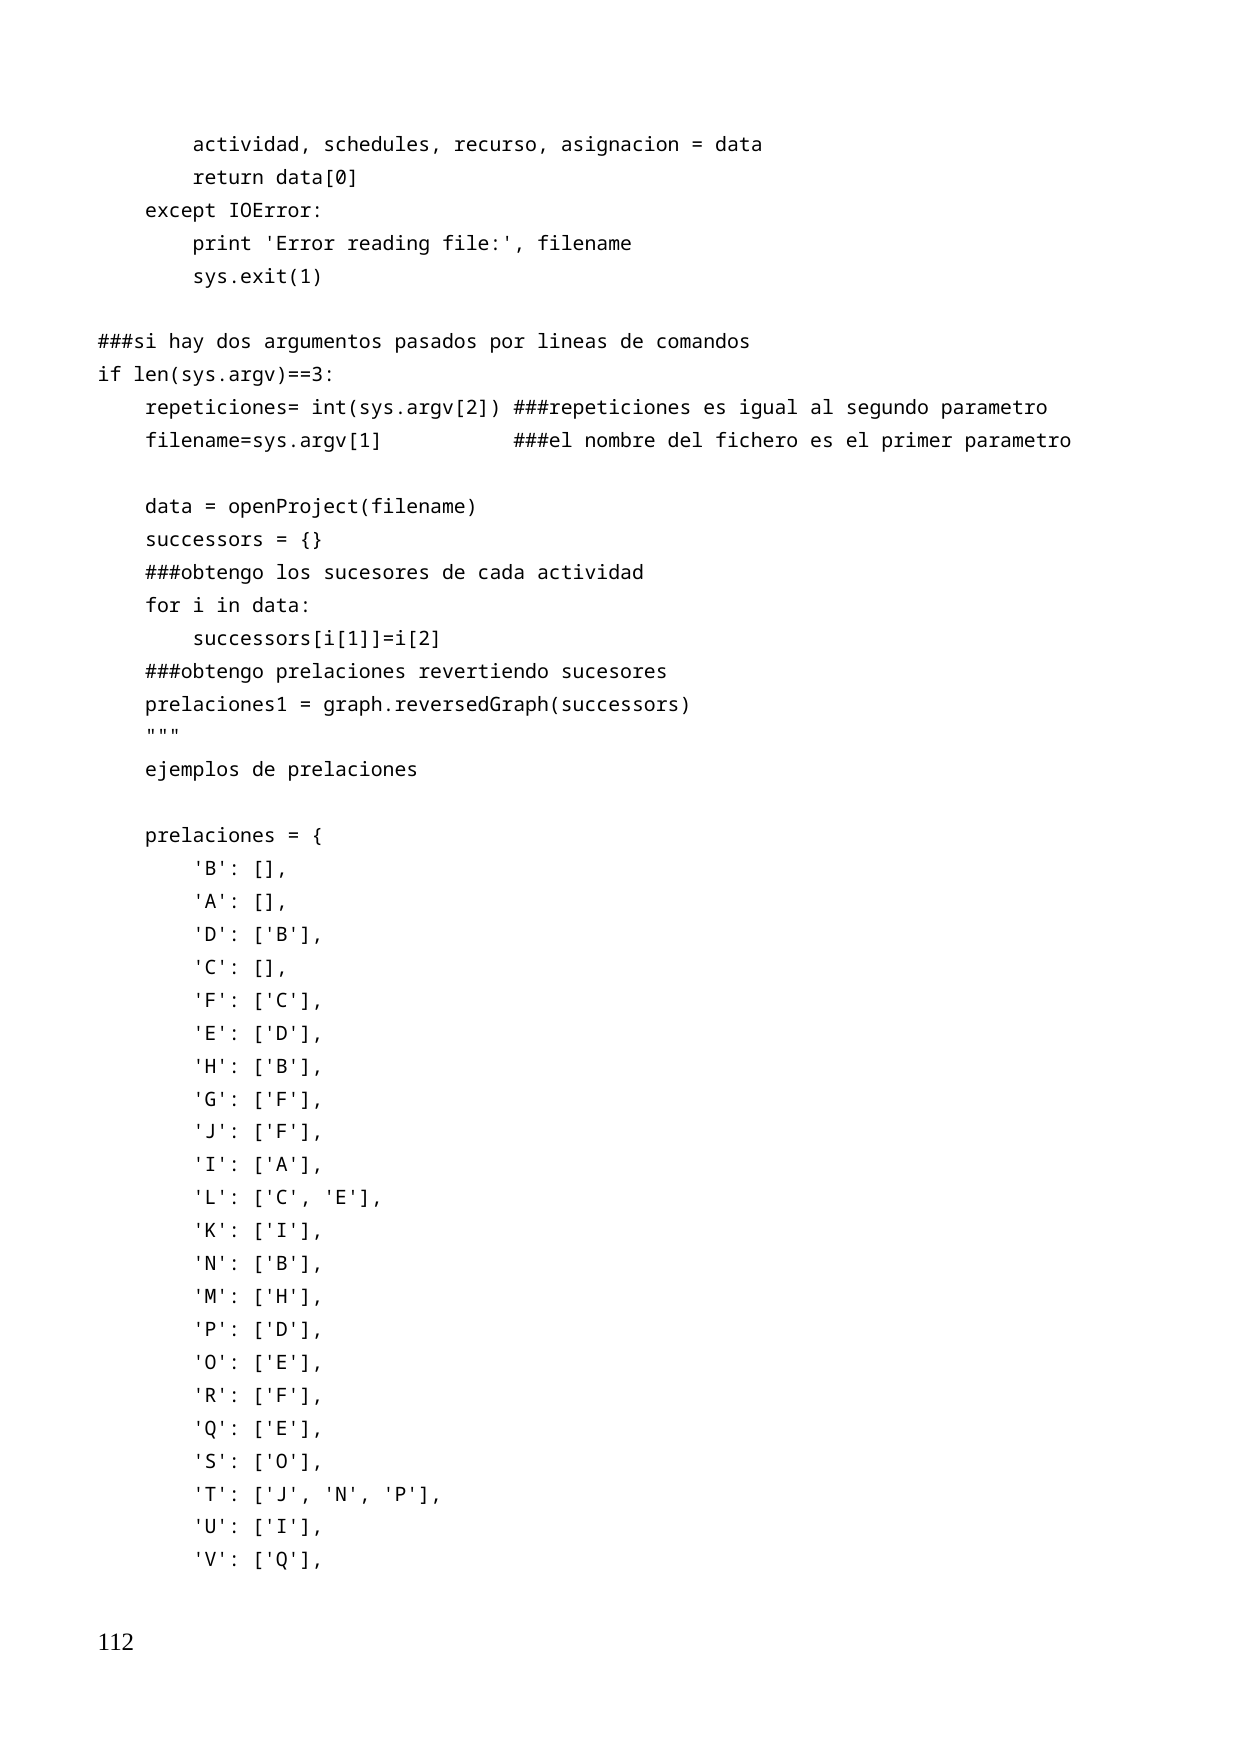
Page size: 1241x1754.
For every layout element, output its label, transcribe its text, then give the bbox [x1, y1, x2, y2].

text actividad, schedules, recurso, asignacion = data [97, 130, 1113, 157]
text 'U': ['I'], [97, 1513, 1113, 1540]
text 'L': ['C', 'E'], [97, 1184, 1113, 1211]
text 'O': ['E'], [97, 1348, 1113, 1375]
text 'B': [], [97, 854, 1113, 881]
text data = openProject(filename) [97, 492, 1113, 519]
text 'P': ['D'], [97, 1315, 1113, 1342]
text prelaciones1 = graph.reversedGraph(successors) [97, 690, 1113, 717]
text for i in data: [97, 591, 1113, 618]
text 'V': ['Q'], [97, 1546, 1113, 1573]
text ###obtengo los sucesores de cada actividad [97, 558, 1113, 585]
text 'K': ['I'], [97, 1217, 1113, 1243]
text ###si hay dos argumentos pasados por lineas de comandos [97, 328, 1113, 355]
text 'Q': ['E'], [97, 1414, 1113, 1441]
text 'E': ['D'], [97, 1019, 1113, 1046]
text sys.exit(1) [97, 262, 1113, 289]
text 'N': ['B'], [97, 1249, 1113, 1276]
text prelaciones = { [97, 822, 1113, 848]
text 'J': ['F'], [97, 1118, 1113, 1145]
text 'G': ['F'], [97, 1085, 1113, 1112]
text repeticiones= int(sys.argv[2]) ###repeticiones es igual al segundo parametro [97, 394, 1113, 421]
text if len(sys.argv)==3: [97, 361, 1113, 388]
text 'T': ['J', 'N', 'P'], [97, 1480, 1113, 1507]
text 'F': ['C'], [97, 986, 1113, 1013]
text ###obtengo prelaciones revertiendo sucesores [97, 657, 1113, 684]
text 'R': ['F'], [97, 1381, 1113, 1408]
text """ [97, 723, 1113, 750]
text ejemplos de prelaciones [97, 756, 1113, 783]
text successors[i[1]]=i[2] [97, 624, 1113, 651]
text print 'Error reading file:', filename [97, 229, 1113, 256]
text successors = {} [97, 525, 1113, 552]
text 'H': ['B'], [97, 1052, 1113, 1079]
text except IOError: [97, 196, 1113, 223]
text 'M': ['H'], [97, 1282, 1113, 1309]
text 'C': [], [97, 953, 1113, 980]
text 'I': ['A'], [97, 1151, 1113, 1178]
text filename=sys.argv[1] ###el nombre del fichero es el primer parametro [97, 427, 1113, 453]
text 'S': ['O'], [97, 1447, 1113, 1474]
text 'A': [], [97, 887, 1113, 914]
text return data[0] [97, 163, 1113, 190]
text 'D': ['B'], [97, 920, 1113, 947]
